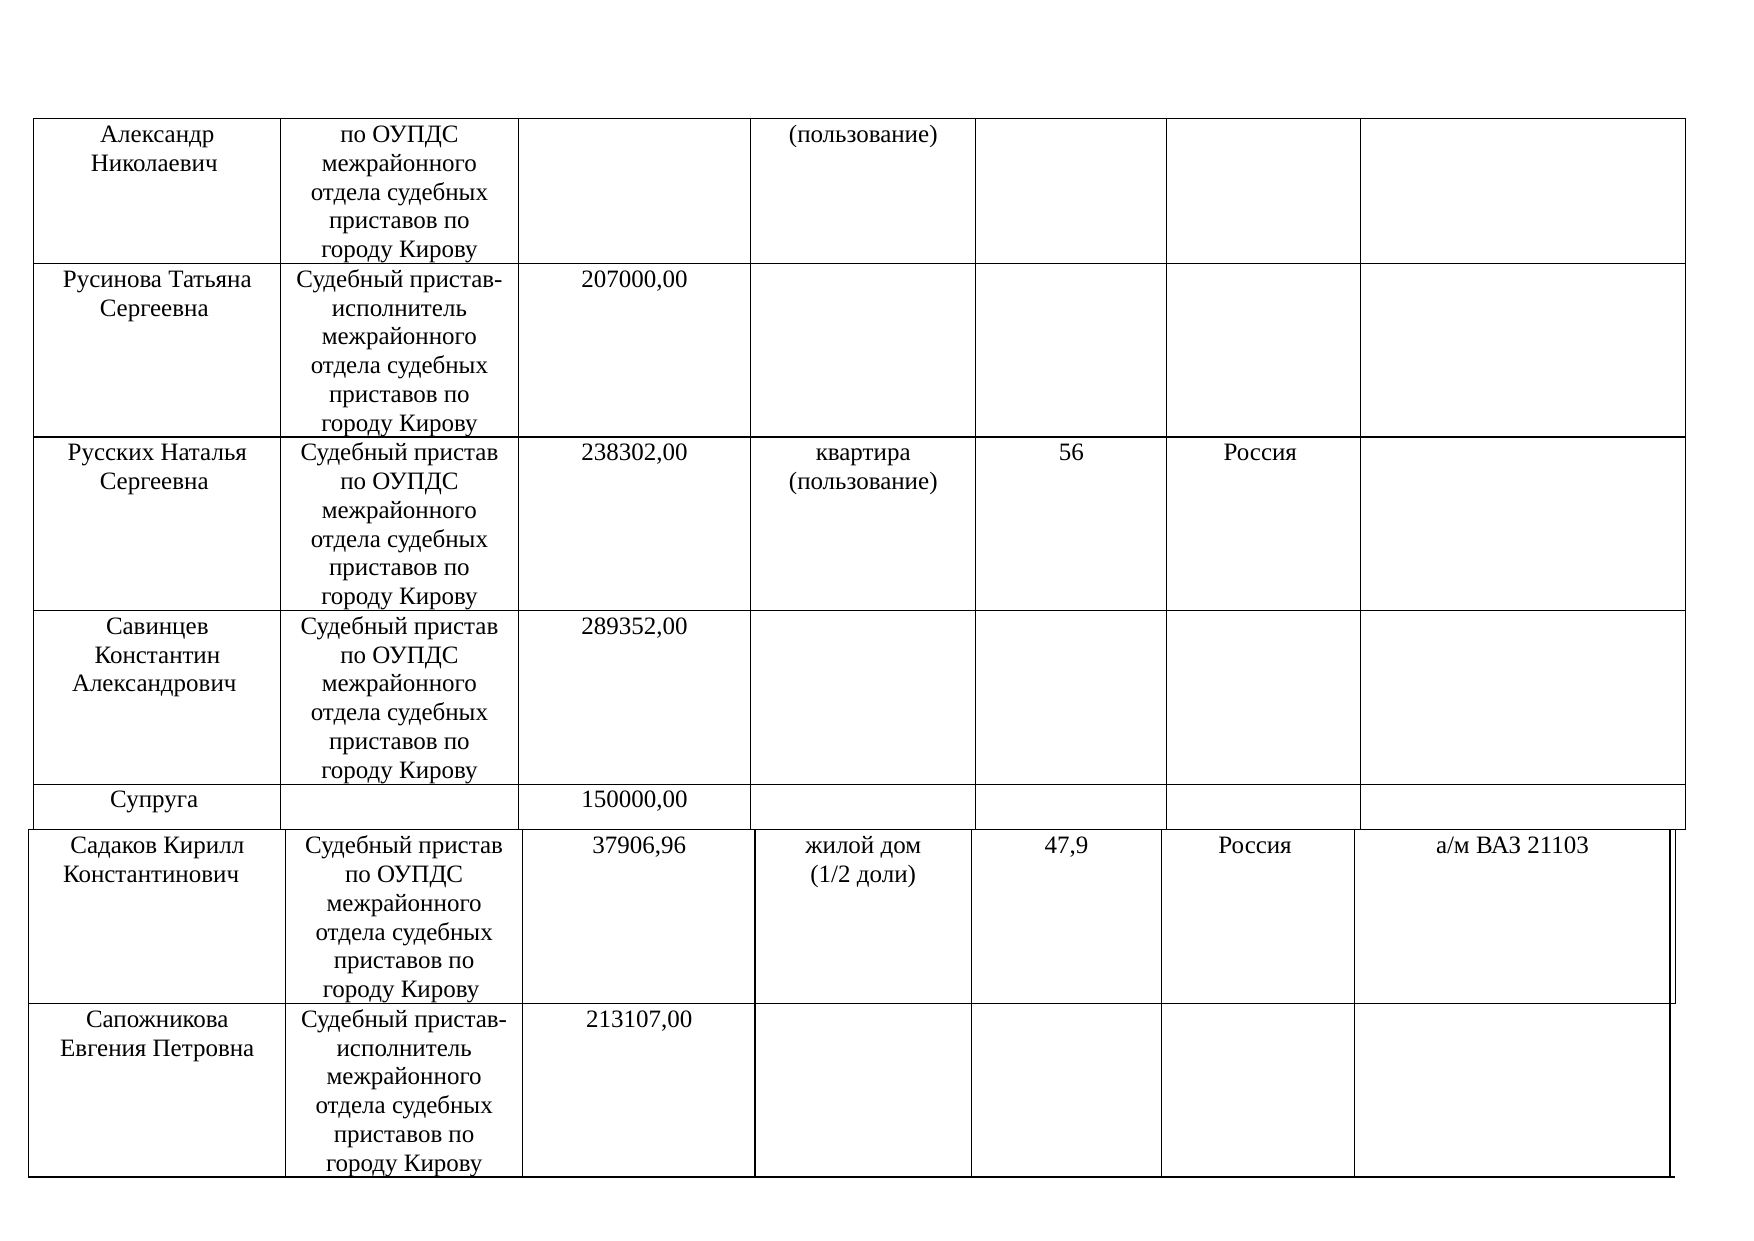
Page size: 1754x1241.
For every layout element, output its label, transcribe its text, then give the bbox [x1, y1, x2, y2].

table_cell Александр Николаевич [34, 119, 280, 263]
table_cell Судебный пристав по ОУПДС межрайонного отдела судебных приставов по городу Кирову [286, 830, 522, 1003]
table_cell [1361, 264, 1685, 436]
table_cell 47,9 [972, 830, 1161, 1003]
table_cell [1675, 1003, 1680, 1176]
table_cell 238302,00 [519, 438, 750, 610]
table_cell [281, 785, 518, 829]
table_cell [29, 118, 33, 263]
table_cell [756, 1004, 971, 1176]
table_cell 289352,00 [519, 611, 750, 783]
table_cell [972, 1004, 1161, 1176]
table_cell [1355, 1004, 1669, 1176]
table_cell [1167, 611, 1360, 783]
table_cell Садаков Кирилл Константинович [29, 830, 285, 1003]
table_cell (пользование) [751, 119, 975, 263]
table_cell [1680, 830, 1686, 1003]
table_cell [1671, 1004, 1675, 1176]
table_cell а/м ВАЗ 21103 [1355, 830, 1669, 1003]
table_cell Россия [1167, 438, 1360, 610]
table_cell [1361, 438, 1685, 610]
table_cell Судебный пристав-исполнитель межрайонного отдела судебных приставов по городу Кирову [286, 1004, 522, 1176]
table_cell 56 [976, 438, 1166, 610]
table_cell Сапожникова Евгения Петровна [29, 1004, 285, 1176]
table_cell [1671, 830, 1675, 1003]
table_cell Судебный пристав по ОУПДС межрайонного отдела судебных приставов по городу Кирову [281, 438, 518, 610]
table_cell [1167, 119, 1360, 263]
table_cell Савинцев Константин Александрович [34, 611, 280, 783]
table_cell [751, 264, 975, 436]
table_cell [976, 785, 1166, 829]
table_cell 37906,96 [523, 830, 754, 1003]
table_cell 207000,00 [519, 264, 750, 436]
table_cell [29, 263, 33, 436]
table_cell [1361, 611, 1685, 783]
table_cell по ОУПДС межрайонного отдела судебных приставов по городу Кирову [281, 119, 518, 263]
table_cell [1167, 264, 1360, 436]
table_cell [29, 784, 33, 829]
table_cell [751, 785, 975, 829]
table_cell [976, 119, 1166, 263]
table_cell [751, 611, 975, 783]
table_cell [1361, 785, 1685, 829]
table_cell [1361, 119, 1685, 263]
table_cell [1167, 785, 1360, 829]
table_cell 213107,00 [523, 1004, 754, 1176]
table_cell жилой дом (1/2 доли) [756, 830, 971, 1003]
table_cell Супруга [34, 785, 280, 829]
table_cell Русских Наталья Сергеевна [34, 438, 280, 610]
table_cell Россия [1162, 830, 1354, 1003]
table_cell [519, 119, 750, 263]
table_cell [29, 610, 33, 783]
table_cell Судебный пристав-исполнитель межрайонного отдела судебных приставов по городу Кирову [281, 264, 518, 436]
table_cell Русинова Татьяна Сергеевна [34, 264, 280, 436]
table_cell [1680, 1003, 1686, 1176]
table_cell [976, 264, 1166, 436]
table_cell [1162, 1004, 1354, 1176]
table_cell 150000,00 [519, 785, 750, 829]
table_cell [976, 611, 1166, 783]
table_cell [1676, 830, 1680, 1003]
table_cell Судебный пристав по ОУПДС межрайонного отдела судебных приставов по городу Кирову [281, 611, 518, 783]
table_cell [29, 436, 33, 610]
table_cell квартира (пользование) [751, 438, 975, 610]
